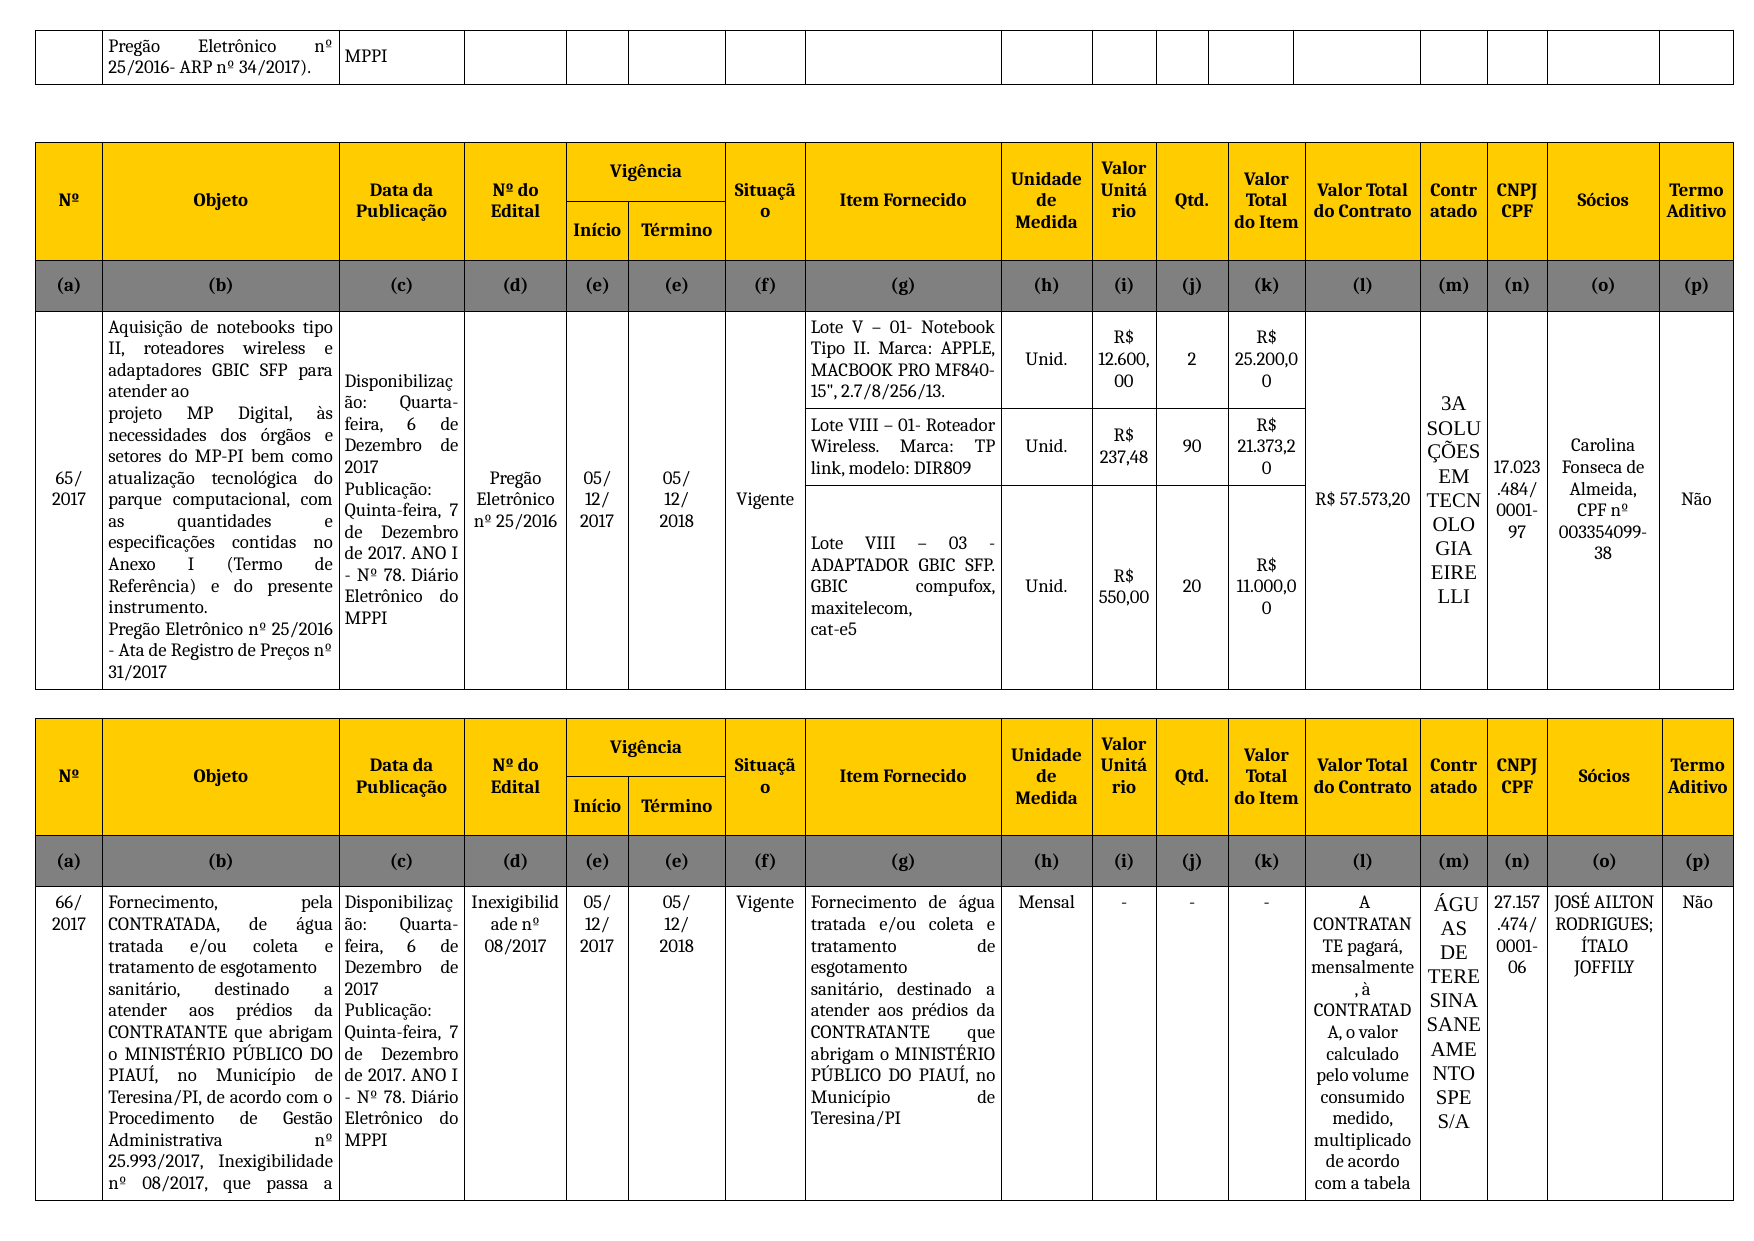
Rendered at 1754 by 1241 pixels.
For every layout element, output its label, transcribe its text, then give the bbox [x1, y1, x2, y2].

table_cell R$ 12.600,00 [1093, 312, 1156, 408]
table_cell R$ 21.373,20 [1229, 409, 1305, 484]
table_cell [629, 31, 725, 84]
table_cell 05/ 12/ 2018 [629, 312, 725, 689]
table_header Sócios [1548, 719, 1662, 835]
table_cell Término [629, 777, 725, 835]
table_cell MPPI [340, 31, 464, 84]
table_header Situação [726, 143, 805, 260]
table_cell (b) [103, 836, 339, 886]
table_header Nº [36, 719, 102, 835]
table_cell [36, 31, 102, 84]
table_cell A CONTRATANTE pagará, mensalmente, à CONTRATADA, o valor calculado pelo volume consumido medido, multiplicado de acordo com a tabela [1306, 887, 1420, 1200]
table_cell (f) [726, 261, 805, 311]
table_cell Carolina Fonseca de Almeida, CPF nº 003354099-38 [1548, 312, 1659, 689]
table_cell [1093, 31, 1156, 84]
table_header Nº do Edital [465, 143, 566, 260]
table_cell R$ 57.573,20 [1306, 312, 1420, 689]
table_cell [465, 31, 566, 84]
table_cell ÁGUAS DE TERESINA SANEAMENTO SPE S/A [1421, 887, 1487, 1200]
table_cell (j) [1157, 261, 1228, 311]
table_header Valor Total do Contrato [1306, 143, 1420, 260]
table_header Data da Publicação [340, 719, 464, 835]
table_cell (i) [1093, 261, 1156, 311]
table_cell [1488, 31, 1547, 84]
table_cell (k) [1229, 836, 1305, 886]
table_header Objeto [103, 719, 339, 835]
table_header Vigência [567, 143, 725, 201]
table_header Nº [36, 143, 102, 260]
table_cell R$ 550,00 [1093, 486, 1156, 689]
table_cell (e) [629, 836, 725, 886]
table_cell 05/ 12/ 2017 [567, 312, 628, 689]
table_cell (e) [567, 261, 628, 311]
table_cell 3A SOLUÇÕES EM TECNOLOGIA EIRELLI [1421, 312, 1487, 689]
table_cell (m) [1421, 261, 1487, 311]
table_header Valor Total do Item [1229, 143, 1305, 260]
table_cell (d) [465, 836, 566, 886]
table_cell 65/ 2017 [36, 312, 102, 689]
table_cell - [1093, 887, 1156, 1200]
table_header Termo Aditivo [1663, 719, 1733, 835]
table_cell [806, 31, 1001, 84]
table_cell [567, 31, 628, 84]
table_cell (o) [1548, 836, 1662, 886]
table_cell 05/ 12/ 2017 [567, 887, 628, 1200]
table_cell [726, 31, 805, 84]
table_header CNPJ CPF [1488, 143, 1547, 260]
table_cell 05/ 12/ 2018 [629, 887, 725, 1200]
table_cell Lote VIII – 01- Roteador Wireless. Marca: TP link, modelo: DIR809 [806, 409, 1001, 484]
table_cell Início [567, 202, 628, 260]
table_cell Inexigibilidade nº 08/2017 [465, 887, 566, 1200]
table_cell [1548, 31, 1659, 84]
table_cell [1294, 31, 1420, 84]
table_header CNPJ CPF [1488, 719, 1547, 835]
table_cell (f) [726, 836, 805, 886]
table_cell JOSÉ AILTON RODRIGUES; ÍTALO JOFFILY [1548, 887, 1662, 1200]
table_cell Fornecimento de água tratada e/ou coleta e tratamento de esgotamento sanitário, destinado a atender aos prédios da CONTRATANTE que abrigam o MINISTÉRIO PÚBLICO DO PIAUÍ, no Município de Teresina/PI [806, 887, 1001, 1200]
table_cell - [1229, 887, 1305, 1200]
table_cell Disponibilização: Quarta-feira, 6 de Dezembro de 2017 Publicação: Quinta-feira, 7 de Dezembro de 2017. ANO I - Nº 78. Diário Eletrônico do MPPI [340, 312, 464, 689]
table_header Valor Total do Item [1229, 719, 1305, 835]
table_header Unidade de Medida [1002, 143, 1092, 260]
table_header Nº do Edital [465, 719, 566, 835]
table_header Sócios [1548, 143, 1659, 260]
table_cell (a) [36, 261, 102, 311]
table_cell 17.023.484/0001-97 [1488, 312, 1547, 689]
table_header Contratado [1421, 719, 1487, 835]
table_cell Unid. [1002, 312, 1092, 408]
table_cell Vigente [726, 887, 805, 1200]
table_cell (m) [1421, 836, 1487, 886]
table_cell [1002, 31, 1092, 84]
table_cell R$ 237,48 [1093, 409, 1156, 484]
table_header Valor Total do Contrato [1306, 719, 1420, 835]
table_cell Pregão Eletrônico nº 25/2016 [465, 312, 566, 689]
table_cell Não [1663, 887, 1733, 1200]
table_cell (p) [1663, 836, 1733, 886]
table_cell 20 [1157, 486, 1228, 689]
table_cell [1209, 31, 1293, 84]
table_header Vigência [567, 719, 725, 776]
table_cell Unid. [1002, 486, 1092, 689]
table_header Data da Publicação [340, 143, 464, 260]
table_cell Lote V – 01- Notebook Tipo II. Marca: APPLE, MACBOOK PRO MF840-15", 2.7/8/256/13. [806, 312, 1001, 408]
table_cell Lote VIII – 03 - ADAPTADOR GBIC SFP. GBIC compufox, maxitelecom, cat-e5 [806, 486, 1001, 689]
table_cell 27.157.474/0001-06 [1488, 887, 1547, 1200]
table_cell (c) [340, 836, 464, 886]
table_cell Pregão Eletrônico nº 25/2016- ARP nº 34/2017). [103, 31, 339, 84]
table_cell (n) [1488, 836, 1547, 886]
table_cell Término [629, 202, 725, 260]
table_cell Mensal [1002, 887, 1092, 1200]
table_header Qtd. [1157, 719, 1228, 835]
table_header Contratado [1421, 143, 1487, 260]
table_cell Início [567, 777, 628, 835]
table_cell Unid. [1002, 409, 1092, 484]
table_cell R$ 25.200,00 [1229, 312, 1305, 408]
table_header Termo Aditivo [1660, 143, 1733, 260]
table_cell Disponibilização: Quarta-feira, 6 de Dezembro de 2017 Publicação: Quinta-feira, 7 de Dezembro de 2017. ANO I - Nº 78. Diário Eletrônico do MPPI [340, 887, 464, 1200]
table_cell 66/ 2017 [36, 887, 102, 1200]
table_cell (h) [1002, 836, 1092, 886]
table_cell [1421, 31, 1487, 84]
table_cell (l) [1306, 836, 1420, 886]
table_cell (j) [1157, 836, 1228, 886]
table_cell (k) [1229, 261, 1305, 311]
table_cell (i) [1093, 836, 1156, 886]
table_cell (g) [806, 836, 1001, 886]
table_cell Não [1660, 312, 1733, 689]
table_cell (n) [1488, 261, 1547, 311]
table_cell (e) [629, 261, 725, 311]
table_cell (o) [1548, 261, 1659, 311]
table_cell (h) [1002, 261, 1092, 311]
table_cell (g) [806, 261, 1001, 311]
table_cell 90 [1157, 409, 1228, 484]
table_cell Aquisição de notebooks tipo II, roteadores wireless e adaptadores GBIC SFP para atender ao projeto MP Digital, às necessidades dos órgãos e setores do MP-PI bem como atualização tecnológica do parque computacional, com as quantidades e especificações contidas no Anexo I (Termo de Referência) e do presente instrumento. Pregão Eletrônico nº 25/2016 - Ata de Registro de Preços nº 31/2017 [103, 312, 339, 689]
table_header Valor Unitário [1093, 719, 1156, 835]
table_header Objeto [103, 143, 339, 260]
table_cell - [1157, 887, 1228, 1200]
table_header Situação [726, 719, 805, 835]
table_cell 2 [1157, 312, 1228, 408]
table_header Unidade de Medida [1002, 719, 1092, 835]
table_cell (e) [567, 836, 628, 886]
table_cell (l) [1306, 261, 1420, 311]
table_cell (c) [340, 261, 464, 311]
table_cell (b) [103, 261, 339, 311]
table_header Item Fornecido [806, 143, 1001, 260]
table_cell [1157, 31, 1208, 84]
table_cell R$ 11.000,00 [1229, 486, 1305, 689]
table_cell (p) [1660, 261, 1733, 311]
table_cell Vigente [726, 312, 805, 689]
table_cell (d) [465, 261, 566, 311]
table_header Item Fornecido [806, 719, 1001, 835]
table_cell [1660, 31, 1733, 84]
table_header Qtd. [1157, 143, 1228, 260]
table_cell Fornecimento, pela CONTRATADA, de água tratada e/ou coleta e tratamento de esgotamento sanitário, destinado a atender aos prédios da CONTRATANTE que abrigam o MINISTÉRIO PÚBLICO DO PIAUÍ, no Município de Teresina/PI, de acordo com o Procedimento de Gestão Administrativa nº 25.993/2017, Inexigibilidade nº 08/2017, que passa a [103, 887, 339, 1200]
table_header Valor Unitário [1093, 143, 1156, 260]
table_cell (a) [36, 836, 102, 886]
